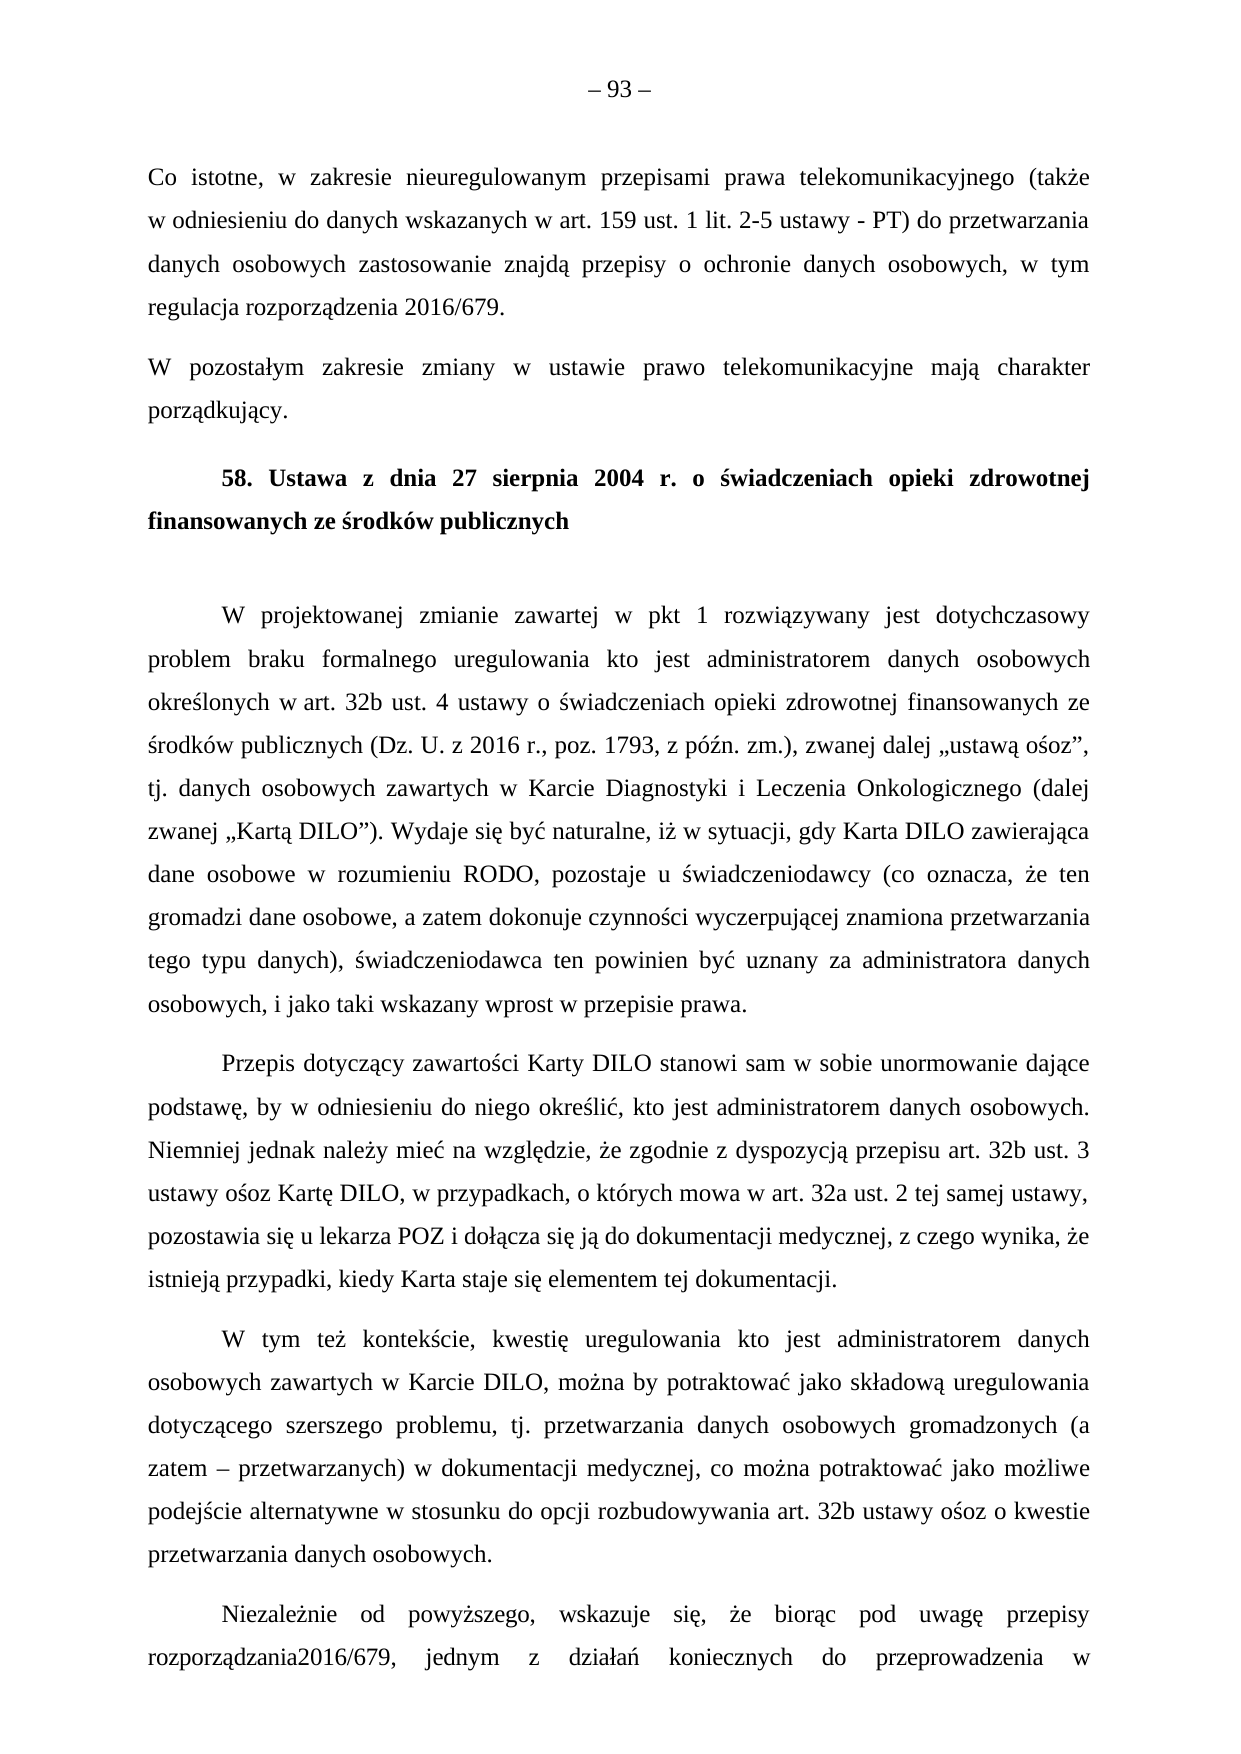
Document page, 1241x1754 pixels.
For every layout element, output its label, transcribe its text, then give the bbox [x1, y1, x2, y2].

text Przepis dotyczący zawartości Karty DILO stanowi sam w sobie unormowanie dające podstawę, by w odniesieniu do niego określić, kto jest administratorem danych osobowych. Niemniej jednak należy mieć na względzie, że zgodnie z dyspozycją przepisu art. 32b ust. 3 ustawy ośoz Kartę DILO, w przypadkach, o których mowa w art. 32a ust. 2 tej samej ustawy, pozostawia się u lekarza POZ i dołącza się ją do dokumentacji medycznej, z czego wynika, że istnieją przypadki, kiedy Karta staje się elementem tej dokumentacji. [148, 1048, 1091, 1293]
text W projektowanej zmianie zawartej w pkt 1 rozwiązywany jest dotychczasowy problem braku formalnego uregulowania kto jest administratorem danych osobowych określonych w art. 32b ust. 4 ustawy o świadczeniach opieki zdrowotnej finansowanych ze środków publicznych (Dz. U. z 2016 r., poz. 1793, z późn. zm.), zwanej dalej „ustawą ośoz”, tj. danych osobowych zawartych w Karcie Diagnostyki i Leczenia Onkologicznego (dalej zwanej „Kartą DILO”). Wydaje się być naturalne, iż w sytuacji, gdy Karta DILO zawierająca dane osobowe w rozumieniu RODO, pozostaje u świadczeniodawcy (co oznacza, że ten gromadzi dane osobowe, a zatem dokonuje czynności wyczerpującej znamiona przetwarzania tego typu danych), świadczeniodawca ten powinien być uznany za administratora danych osobowych, i jako taki wskazany wprost w przepisie prawa. [148, 601, 1091, 1017]
text Co istotne, w zakresie nieuregulowanym przepisami prawa telekomunikacyjnego (także w odniesieniu do danych wskazanych w art. 159 ust. 1 lit. 2-5 ustawy - PT) do przetwarzania danych osobowych zastosowanie znajdą przepisy o ochronie danych osobowych, w tym regulacja rozporządzenia 2016/679. [148, 162, 1091, 321]
text 58. Ustawa z dnia 27 sierpnia 2004 r. o świadczeniach opieki zdrowotnej finansowanych ze środków publicznych [148, 463, 1091, 535]
text Niezależnie od powyższego, wskazuje się, że biorąc pod uwagę przepisy rozporządzania2016/679, jednym z działań koniecznych do przeprowadzenia w [148, 1599, 1091, 1671]
text W tym też kontekście, kwestię uregulowania kto jest administratorem danych osobowych zawartych w Karcie DILO, można by potraktować jako składową uregulowania dotyczącego szerszego problemu, tj. przetwarzania danych osobowych gromadzonych (a zatem ­– przetwarzanych) w dokumentacji medycznej, co można potraktować jako możliwe podejście alternatywne w stosunku do opcji rozbudowywania art. 32b ustawy ośoz o kwestie przetwarzania danych osobowych. [148, 1324, 1091, 1568]
text W pozostałym zakresie zmiany w ustawie prawo telekomunikacyjne mają charakter porządkujący. [148, 352, 1091, 423]
